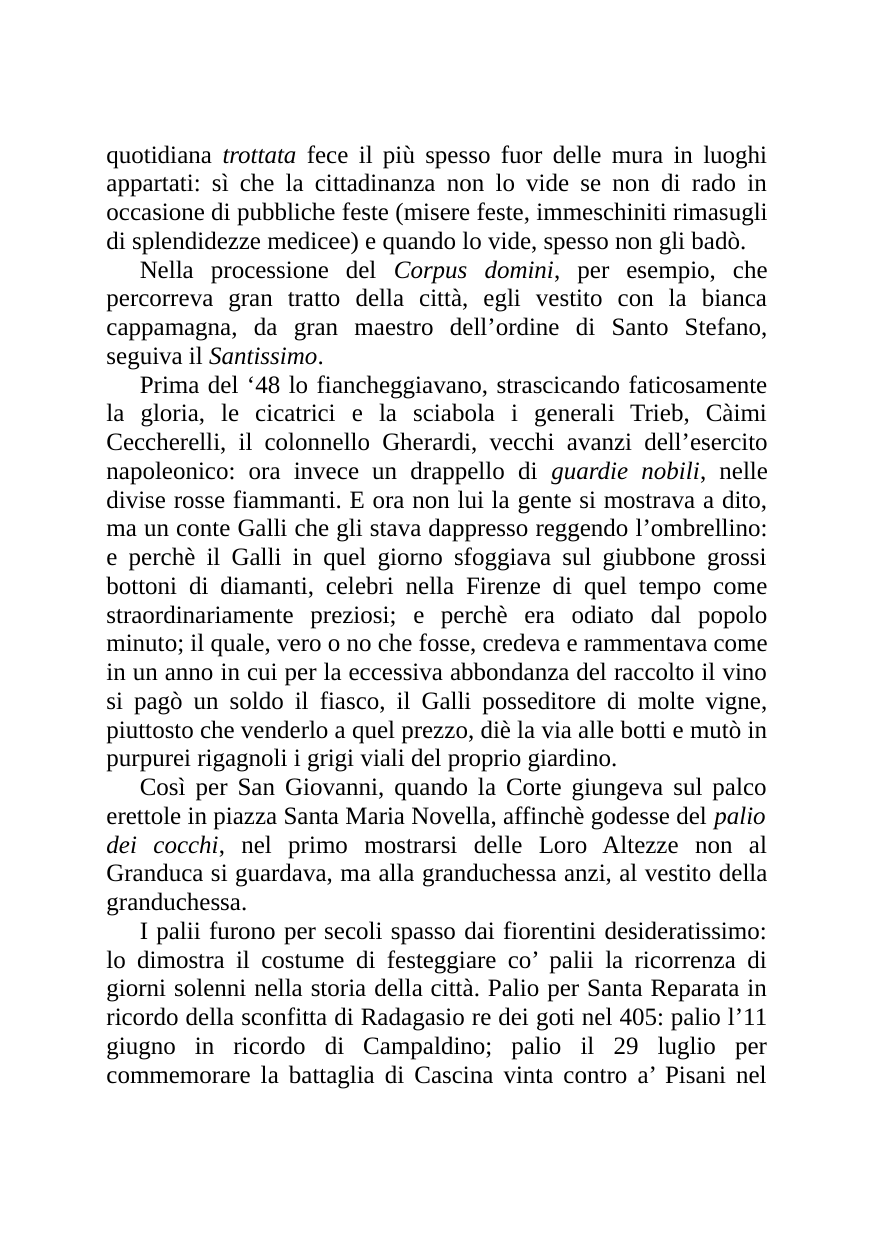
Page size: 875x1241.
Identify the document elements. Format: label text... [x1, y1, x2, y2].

text Così per San Giovanni, quando la Corte giungeva sul palco erettole in piazza Santa Maria Novella, affinchè godesse del palio dei cocchi, nel primo mostrarsi delle Loro Altezze non al Granduca si guardava, ma alla granduchessa anzi, al vestito della granduchessa. [106, 772, 768, 916]
text I palii furono per secoli spasso dai fiorentini desideratissimo: lo dimostra il costume di festeggiare co’ palii la ricorrenza di giorni solenni nella storia della città. Palio per Santa Reparata in ricordo della sconfitta di Radagasio re dei goti nel 405: palio l’11 giugno in ricordo di Campaldino; palio il 29 luglio per commemorare la battaglia di Cascina vinta contro a’ Pisani nel [106, 916, 768, 1088]
text Nella processione del Corpus domini, per esempio, che percorreva gran tratto della città, egli vestito con la bianca cappamagna, da gran maestro dell’ordine di Santo Stefano, seguiva il Santissimo. [106, 255, 768, 370]
text quotidiana trottata fece il più spesso fuor delle mura in luoghi appartati: sì che la cittadinanza non lo vide se non di rado in occasione di pubbliche feste (misere feste, immeschiniti rimasugli di splendidezze medicee) e quando lo vide, spesso non gli badò. [106, 140, 768, 255]
text Prima del ‘48 lo fiancheggiavano, strascicando faticosamente la gloria, le cicatrici e la sciabola i generali Trieb, Càimi Ceccherelli, il colonnello Gherardi, vecchi avanzi dell’esercito napoleonico: ora invece un drappello di guardie nobili, nelle divise rosse fiammanti. E ora non lui la gente si mostrava a dito, ma un conte Galli che gli stava dappresso reggendo l’ombrellino: e perchè il Galli in quel giorno sfoggiava sul giubbone grossi bottoni di diamanti, celebri nella Firenze di quel tempo come straordinariamente preziosi; e perchè era odiato dal popolo minuto; il quale, vero o no che fosse, credeva e rammentava come in un anno in cui per la eccessiva abbondanza del raccolto il vino si pagò un soldo il fiasco, il Galli posseditore di molte vigne, piuttosto che venderlo a quel prezzo, diè la via alle botti e mutò in purpurei rigagnoli i grigi viali del proprio giardino. [106, 370, 768, 772]
